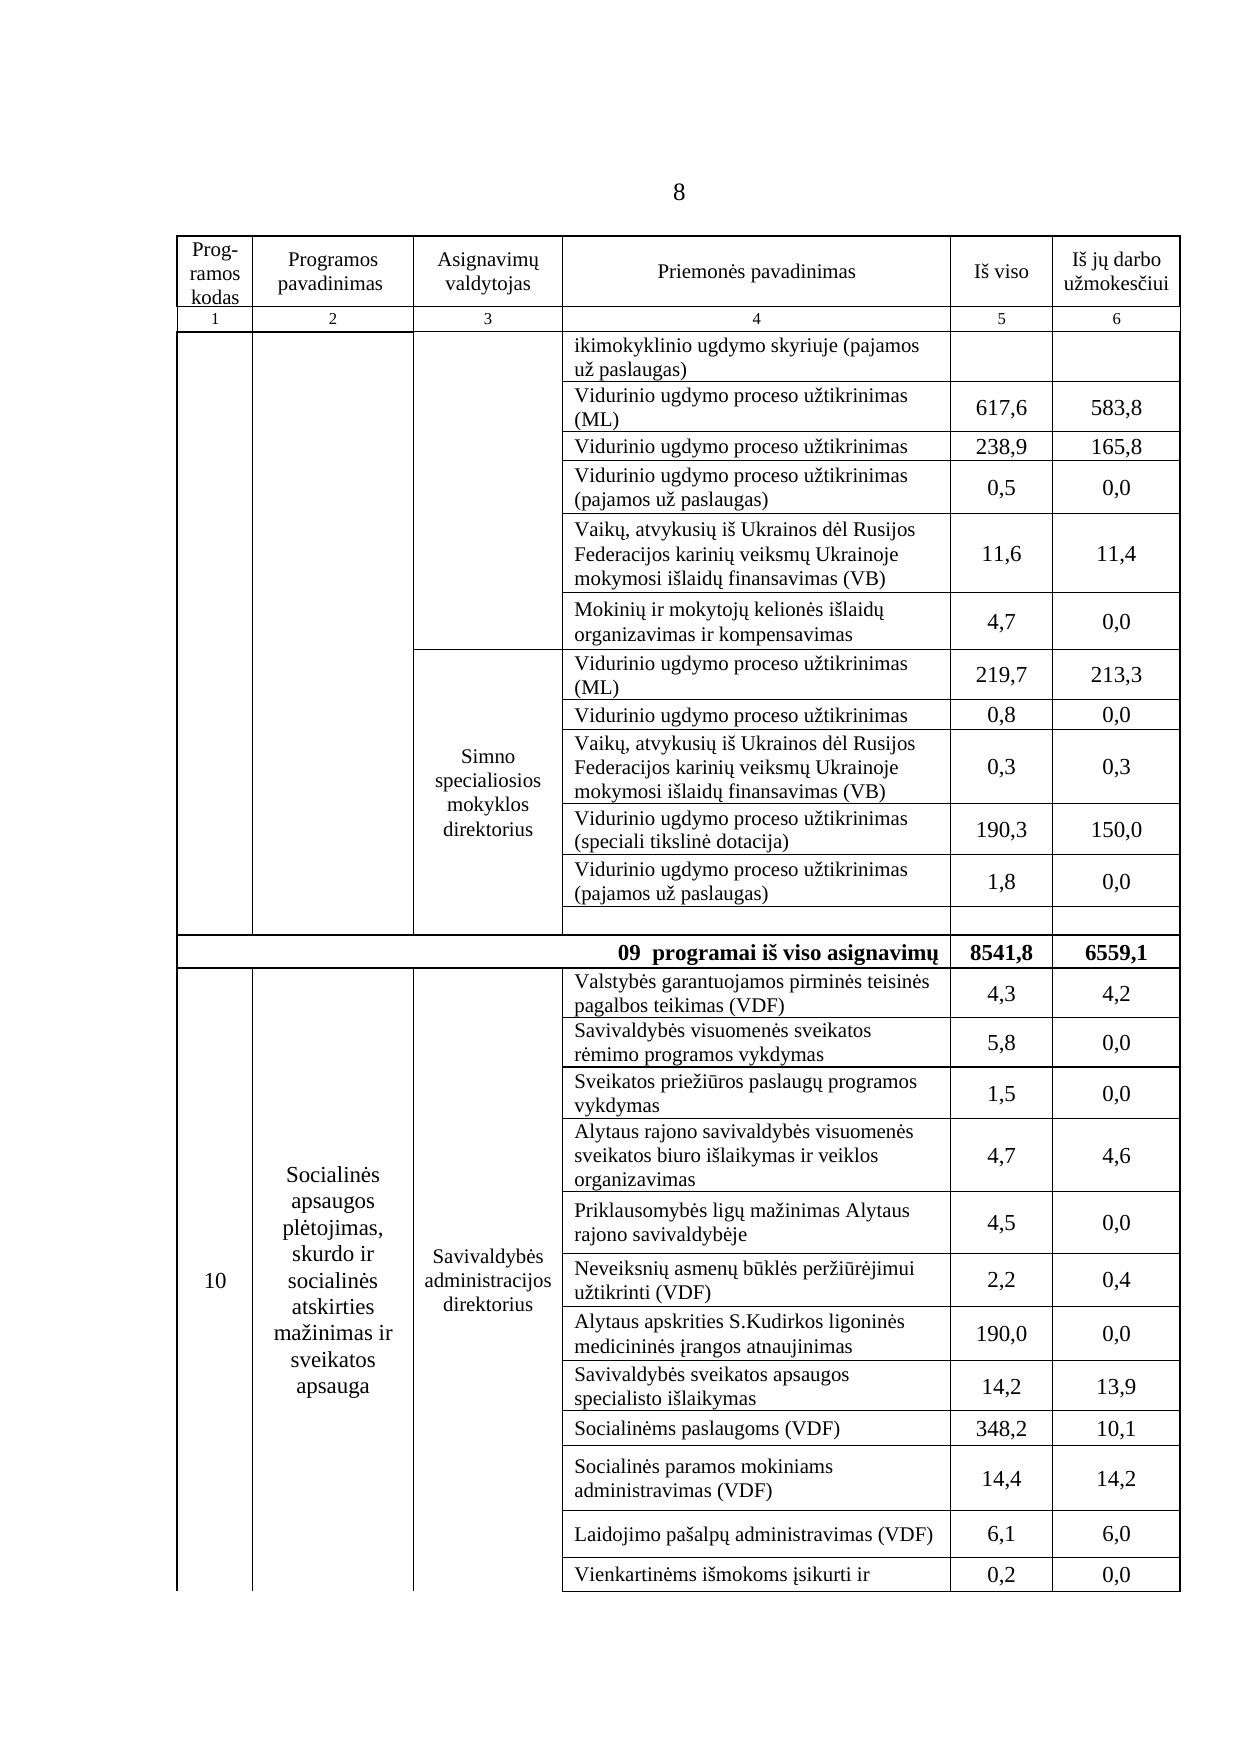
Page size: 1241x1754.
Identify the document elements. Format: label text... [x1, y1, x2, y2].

table_cell Socialinės apsaugos plėtojimas, skurdo ir socialinės atskirties mažinimas ir sveikatos apsauga [253, 969, 413, 1591]
table_cell [1181, 1360, 1203, 1410]
table_cell 2 [253, 307, 413, 331]
table_cell [951, 907, 1052, 934]
table_cell 14,4 [951, 1446, 1052, 1510]
table_cell 4,3 [951, 969, 1052, 1017]
table_cell 10,1 [1053, 1411, 1179, 1445]
table_cell 4,2 [1053, 969, 1179, 1017]
table_cell 0,0 [1053, 1018, 1179, 1066]
table_cell 0,3 [951, 730, 1052, 803]
table_cell [1181, 592, 1203, 648]
table_cell [178, 333, 252, 934]
table_cell 0,0 [1053, 1192, 1179, 1253]
table_cell Vienkartinėms išmokoms įsikurti ir [563, 1558, 950, 1591]
table_cell [1181, 1066, 1203, 1118]
table_cell [1181, 513, 1203, 592]
table_cell [951, 332, 1052, 381]
table_cell 1,8 [951, 855, 1052, 906]
table_cell [1181, 331, 1203, 381]
table_cell Sveikatos priežiūros paslaugų programos vykdymas [563, 1068, 950, 1118]
table_cell 0,3 [1053, 730, 1179, 803]
table_cell 8541,8 [951, 936, 1052, 967]
table_cell 14,2 [1053, 1446, 1179, 1510]
table_cell [1181, 803, 1203, 854]
table_cell 0,0 [1053, 1068, 1179, 1118]
table_cell 213,3 [1053, 650, 1179, 699]
table_cell 617,6 [951, 382, 1052, 431]
table_cell 0,0 [1053, 593, 1179, 648]
table_header Programos pavadinimas [253, 237, 413, 306]
table_cell [1181, 1445, 1203, 1510]
table_cell [414, 332, 562, 648]
table_cell Laidojimo pašalpų administravimas (VDF) [563, 1511, 950, 1557]
table_cell 5,8 [951, 1018, 1052, 1066]
table_cell Savivaldybės visuomenės sveikatos rėmimo programos vykdymas [563, 1018, 950, 1066]
table_cell [1181, 854, 1203, 906]
table_cell [1181, 1118, 1203, 1191]
table_cell [1181, 460, 1203, 513]
table_cell [1181, 1557, 1203, 1591]
table_cell 150,0 [1053, 804, 1179, 854]
table_cell 2,2 [951, 1254, 1052, 1306]
table_cell 10 [178, 969, 252, 1591]
table_header [1181, 235, 1203, 279]
table_cell [1181, 967, 1203, 1017]
table_cell [1181, 1510, 1203, 1557]
table_cell Alytaus rajono savivaldybės visuomenės sveikatos biuro išlaikymas ir veiklos organizavimas [563, 1119, 950, 1191]
table_cell 11,4 [1053, 514, 1179, 592]
table_cell 0,2 [951, 1558, 1052, 1591]
table_cell 1 [178, 307, 252, 331]
table_cell 348,2 [951, 1411, 1052, 1445]
table_cell 6 [1053, 307, 1180, 331]
table_cell 0,0 [1053, 461, 1179, 513]
table_cell 583,8 [1053, 382, 1179, 431]
table_cell Neveiksnių asmenų būklės peržiūrėjimui užtikrinti (VDF) [563, 1254, 950, 1306]
table_cell 09 programai iš viso asignavimų [178, 936, 950, 967]
table_cell Vidurinio ugdymo proceso užtikrinimas (ML) [563, 382, 950, 431]
table_cell ikimokyklinio ugdymo skyriuje (pajamos už paslaugas) [563, 332, 950, 381]
table_cell [1181, 381, 1203, 431]
table_header Asignavimų valdytojas [414, 237, 562, 306]
table_cell 238,9 [951, 432, 1052, 459]
table_cell 0,4 [1053, 1254, 1179, 1306]
table_cell Socialinės paramos mokiniams administravimas (VDF) [563, 1446, 950, 1510]
table_cell Socialinėms paslaugoms (VDF) [563, 1411, 950, 1445]
table_cell 13,9 [1053, 1361, 1179, 1410]
table_cell [1181, 306, 1203, 331]
table_cell 190,0 [951, 1307, 1052, 1360]
table_cell 0,0 [1053, 700, 1179, 728]
table_cell [563, 907, 950, 934]
table_cell 219,7 [951, 650, 1052, 699]
table_cell 4,7 [951, 1119, 1052, 1191]
table_cell 14,2 [951, 1361, 1052, 1410]
table_cell 6,0 [1053, 1511, 1179, 1557]
table_cell Priklausomybės ligų mažinimas Alytaus rajono savivaldybėje [563, 1192, 950, 1253]
table_cell [1181, 934, 1203, 967]
table_cell Vaikų, atvykusių iš Ukrainos dėl Rusijos Federacijos karinių veiksmų Ukrainoje mokymosi išlaidų finansavimas (VB) [563, 730, 950, 803]
table_cell Vidurinio ugdymo proceso užtikrinimas [563, 432, 950, 459]
table_cell [1181, 279, 1203, 306]
table_cell 4,5 [951, 1192, 1052, 1253]
table_cell 0,0 [1053, 1307, 1179, 1360]
table_cell 1,5 [951, 1068, 1052, 1118]
table_cell [1181, 431, 1203, 459]
table_cell Savivaldybės administracijos direktorius [414, 969, 562, 1591]
table_cell [1181, 1253, 1203, 1306]
table_cell 0,0 [1053, 1558, 1179, 1591]
table_cell 190,3 [951, 804, 1052, 854]
table_cell 165,8 [1053, 432, 1179, 459]
table_cell [1181, 699, 1203, 728]
table_cell Vidurinio ugdymo proceso užtikrinimas (speciali tikslinė dotacija) [563, 804, 950, 854]
table_cell Vidurinio ugdymo proceso užtikrinimas [563, 700, 950, 728]
table_cell Simno specialiosios mokyklos direktorius [414, 650, 562, 934]
table_cell [1181, 906, 1203, 934]
table_cell Valstybės garantuojamos pirminės teisinės pagalbos teikimas (VDF) [563, 969, 950, 1017]
table_cell Vidurinio ugdymo proceso užtikrinimas (ML) [563, 650, 950, 699]
table_cell [1181, 1306, 1203, 1360]
table_cell 0,0 [1053, 855, 1179, 906]
table_cell Savivaldybės sveikatos apsaugos specialisto išlaikymas [563, 1361, 950, 1410]
table_cell 6,1 [951, 1511, 1052, 1557]
table_header Priemonės pavadinimas [563, 237, 950, 306]
table_cell 3 [414, 307, 562, 331]
table_cell [1053, 907, 1179, 934]
table_cell 0,8 [951, 700, 1052, 728]
table_header Iš jų darbo užmokesčiui [1053, 237, 1179, 306]
table_cell 11,6 [951, 514, 1052, 592]
table_cell 4 [563, 307, 950, 331]
table_cell [1181, 1410, 1203, 1445]
table_cell Vidurinio ugdymo proceso užtikrinimas (pajamos už paslaugas) [563, 855, 950, 906]
table_cell [1181, 649, 1203, 699]
table_cell [1053, 332, 1179, 381]
table_header Prog-ramos kodas [178, 237, 252, 306]
table_cell 4,6 [1053, 1119, 1179, 1191]
table_cell Vaikų, atvykusių iš Ukrainos dėl Rusijos Federacijos karinių veiksmų Ukrainoje mokymosi išlaidų finansavimas (VB) [563, 514, 950, 592]
table_header Iš viso [951, 237, 1052, 306]
table_cell [1181, 1017, 1203, 1066]
table_cell [1181, 729, 1203, 803]
table_cell 4,7 [951, 593, 1052, 648]
table_cell [253, 333, 413, 934]
table_cell Vidurinio ugdymo proceso užtikrinimas (pajamos už paslaugas) [563, 461, 950, 513]
table_cell Mokinių ir mokytojų kelionės išlaidų organizavimas ir kompensavimas [563, 593, 950, 648]
table_cell 5 [951, 307, 1052, 331]
table_cell [1181, 1191, 1203, 1253]
table_cell 6559,1 [1053, 936, 1179, 967]
table_cell Alytaus apskrities S.Kudirkos ligoninės medicininės įrangos atnaujinimas [563, 1307, 950, 1360]
table_cell 0,5 [951, 461, 1052, 513]
